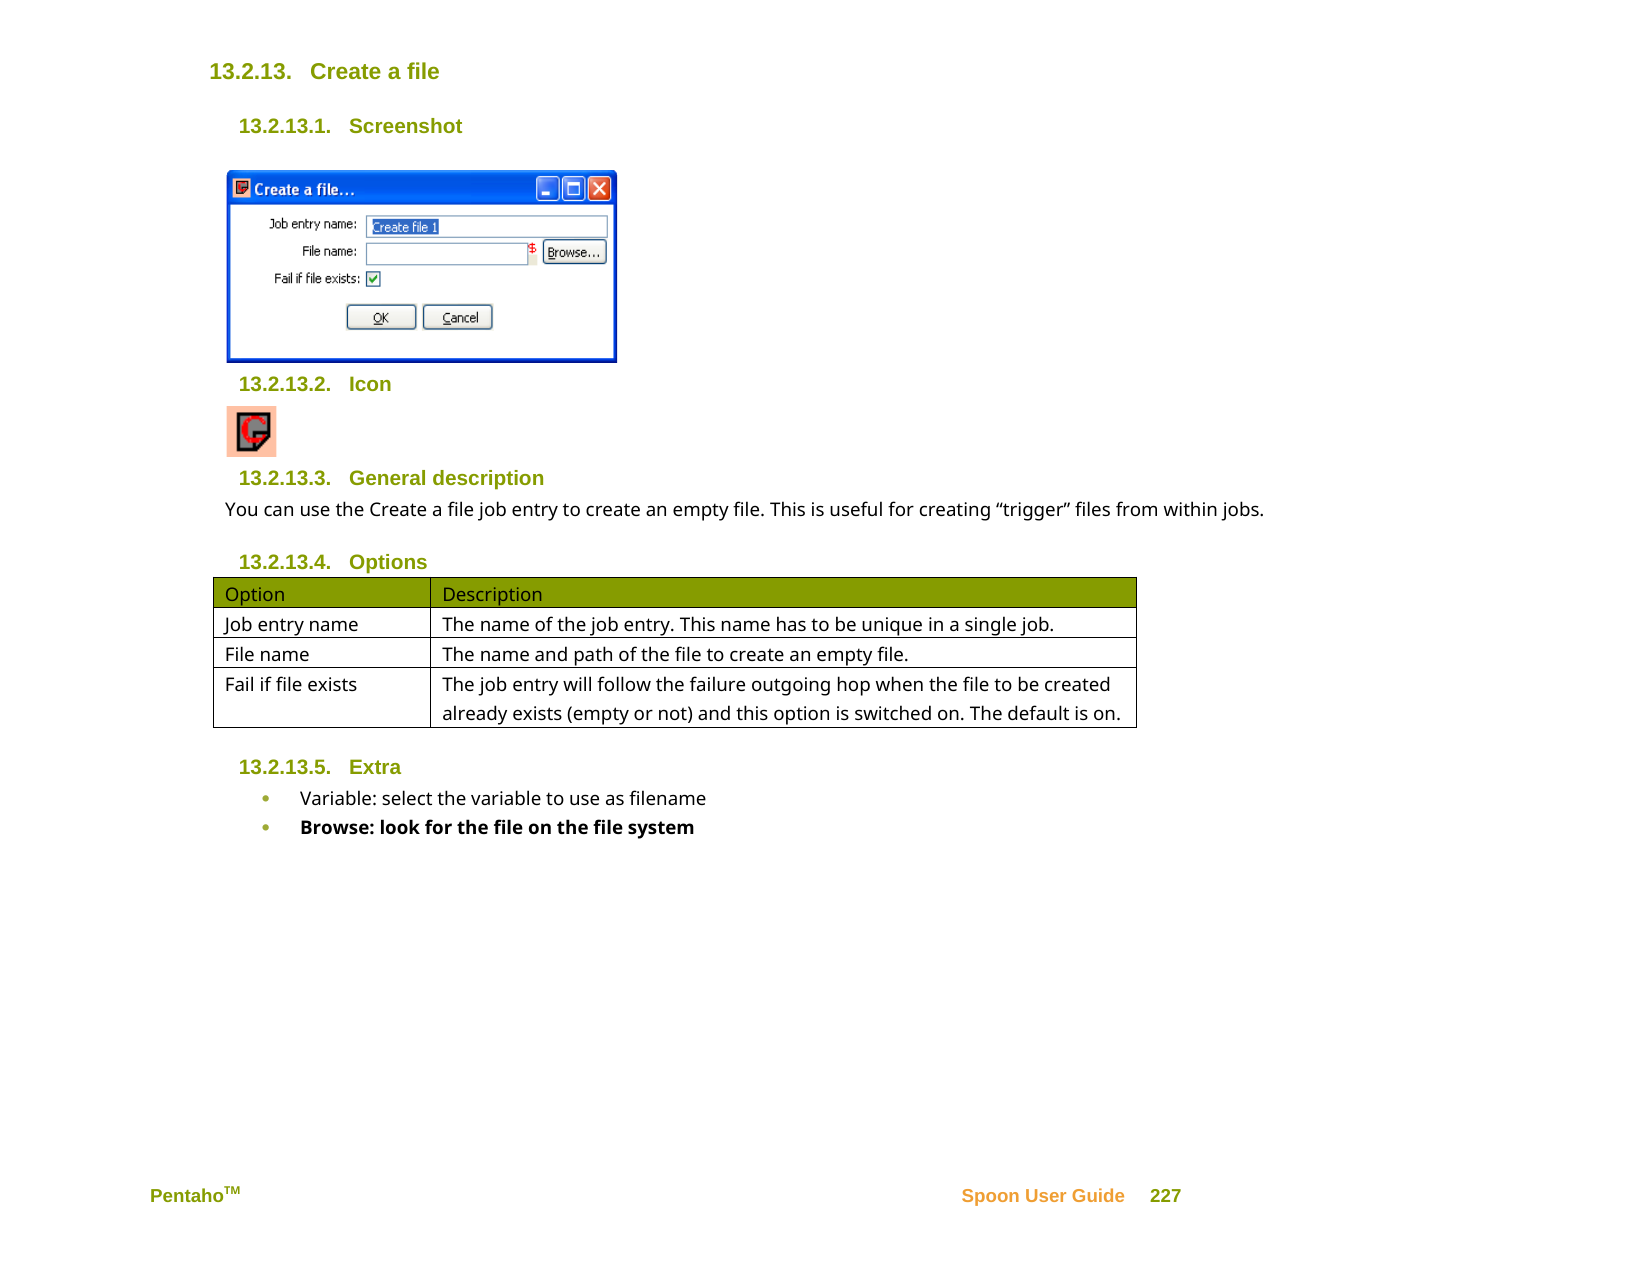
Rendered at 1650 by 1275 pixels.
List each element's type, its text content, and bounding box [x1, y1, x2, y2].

text You can use the Create a file job entry to create an empty file. This is useful for creating “trigger” files from within jobs. [225, 493, 1500, 522]
subtitle Options [239, 541, 1500, 576]
table_header Option [214, 578, 430, 607]
picture [226, 170, 618, 363]
subtitle Icon [239, 369, 1500, 398]
list Variable: select the variable to use as filename [262, 782, 1500, 811]
list Browse: look for the file on the file system [262, 811, 1500, 840]
subtitle Create a file [209, 52, 1500, 87]
table_cell The name and path of the file to create an empty file. [431, 638, 1136, 667]
table_cell Fail if file exists [214, 668, 430, 727]
subtitle General description [239, 417, 1500, 493]
table_header Description [431, 578, 1136, 607]
table_cell Job entry name [214, 608, 430, 637]
subtitle Extra [239, 747, 1500, 781]
subtitle Screenshot [239, 106, 1500, 141]
table_cell File name [214, 638, 430, 667]
table_cell The name of the job entry. This name has to be unique in a single job. [431, 608, 1136, 637]
table_cell The job entry will follow the failure outgoing hop when the file to be created already exists (empty or not) and this option is switched on. The default is on. [431, 668, 1136, 727]
